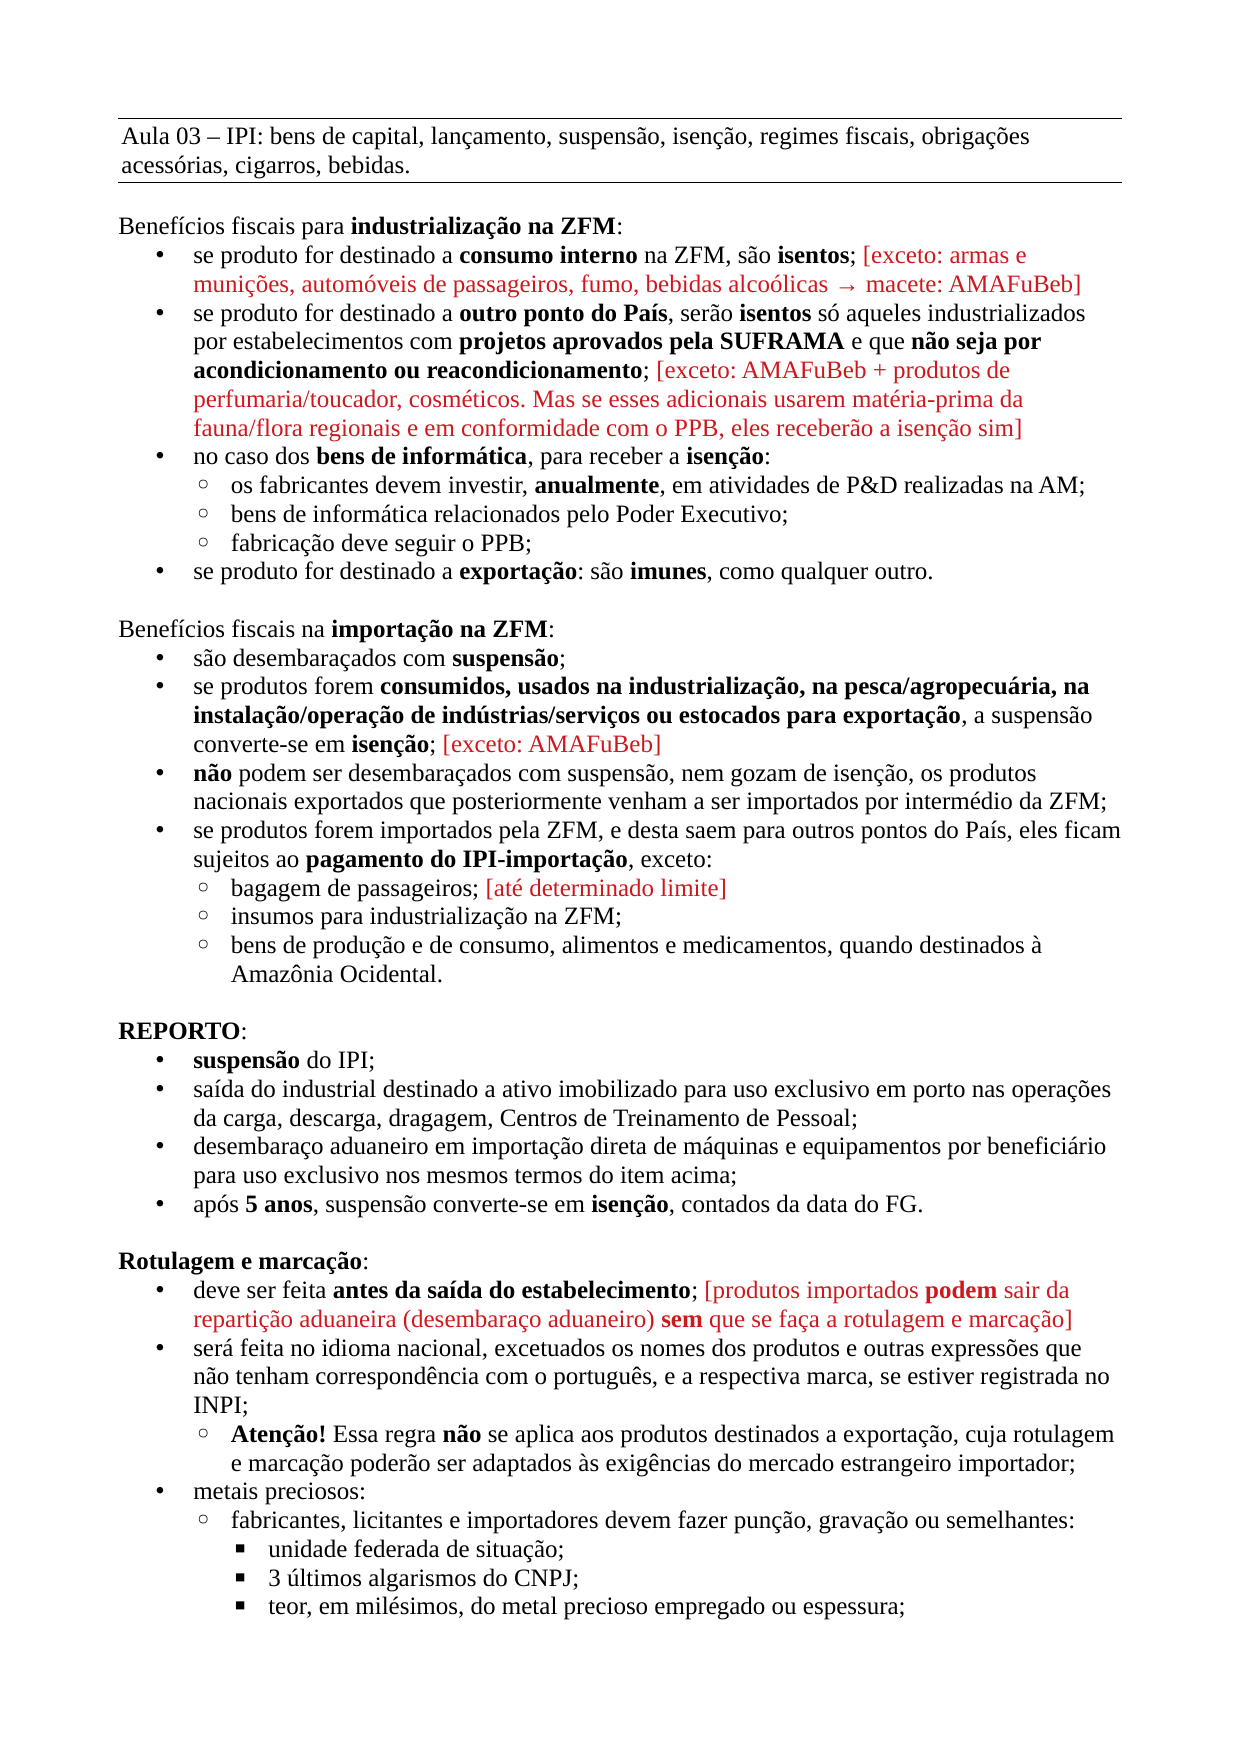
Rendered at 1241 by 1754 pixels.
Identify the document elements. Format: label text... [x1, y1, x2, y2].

list fabricantes, licitantes e importadores devem fazer punção, gravação ou semelhantes: [193, 1505, 1122, 1534]
list não podem ser desembaraçados com suspensão, nem gozam de isenção, os produtos nacionais exportados que posteriormente venham a ser importados por intermédio da ZFM; [156, 758, 1122, 815]
list se produto for destinado a consumo interno na ZFM, são isentos; [exceto: armas e munições, automóveis de passageiros, fumo, bebidas alcoólicas → macete: AMAFuBeb] [156, 240, 1122, 298]
list os fabricantes devem investir, anualmente, em atividades de P&D realizadas na AM; [193, 470, 1122, 499]
list 3 últimos algarismos do CNPJ; [231, 1563, 1122, 1591]
list será feita no idioma nacional, excetuados os nomes dos produtos e outras expressões que não tenham correspondência com o português, e a respectiva marca, se estiver registrada no INPI; [156, 1333, 1122, 1419]
list bagagem de passageiros; [até determinado limite] [193, 873, 1122, 901]
list Atenção! Essa regra não se aplica aos produtos destinados a exportação, cuja rotulagem e marcação poderão ser adaptados às exigências do mercado estrangeiro importador; [193, 1419, 1122, 1476]
list saída do industrial destinado a ativo imobilizado para uso exclusivo em porto nas operações da carga, descarga, dragagem, Centros de Treinamento de Pessoal; [156, 1074, 1122, 1131]
list no caso dos bens de informática, para receber a isenção: [156, 441, 1122, 470]
list bens de informática relacionados pelo Poder Executivo; [193, 499, 1122, 528]
text REPORTO: [118, 1016, 1122, 1045]
text Rotulagem e marcação: [118, 1246, 1122, 1275]
list unidade federada de situação; [231, 1534, 1122, 1563]
list insumos para industrialização na ZFM; [193, 901, 1122, 930]
list se produto for destinado a outro ponto do País, serão isentos só aqueles industrializados por estabelecimentos com projetos aprovados pela SUFRAMA e que não seja por acondicionamento ou reacondicionamento; [exceto: AMAFuBeb + produtos de perfumaria/toucador, cosméticos. Mas se esses adicionais usarem matéria-prima da fauna/flora regionais e em conformidade com o PPB, eles receberão a isenção sim] [156, 298, 1122, 441]
list bens de produção e de consumo, alimentos e medicamentos, quando destinados à Amazônia Ocidental. [193, 930, 1122, 988]
list se produtos forem importados pela ZFM, e desta saem para outros pontos do País, eles ficam sujeitos ao pagamento do IPI-importação, exceto: [156, 815, 1122, 873]
list se produto for destinado a exportação: são imunes, como qualquer outro. [156, 556, 1122, 585]
list se produtos forem consumidos, usados na industrialização, na pesca/agropecuária, na instalação/operação de indústrias/serviços ou estocados para exportação, a suspensão converte-se em isenção; [exceto: AMAFuBeb] [156, 671, 1122, 758]
list teor, em milésimos, do metal precioso empregado ou espessura; [231, 1591, 1122, 1620]
list metais preciosos: [156, 1476, 1122, 1505]
list são desembaraçados com suspensão; [156, 643, 1122, 671]
list após 5 anos, suspensão converte-se em isenção, contados da data do FG. [156, 1189, 1122, 1218]
list suspensão do IPI; [156, 1045, 1122, 1074]
list deve ser feita antes da saída do estabelecimento; [produtos importados podem sair da repartição aduaneira (desembaraço aduaneiro) sem que se faça a rotulagem e marcação] [156, 1275, 1122, 1333]
list fabricação deve seguir o PPB; [193, 528, 1122, 556]
list desembaraço aduaneiro em importação direta de máquinas e equipamentos por beneficiário para uso exclusivo nos mesmos termos do item acima; [156, 1131, 1122, 1189]
text Benefícios fiscais na importação na ZFM: [118, 614, 1122, 643]
text Benefícios fiscais para industrialização na ZFM: [118, 211, 1122, 240]
